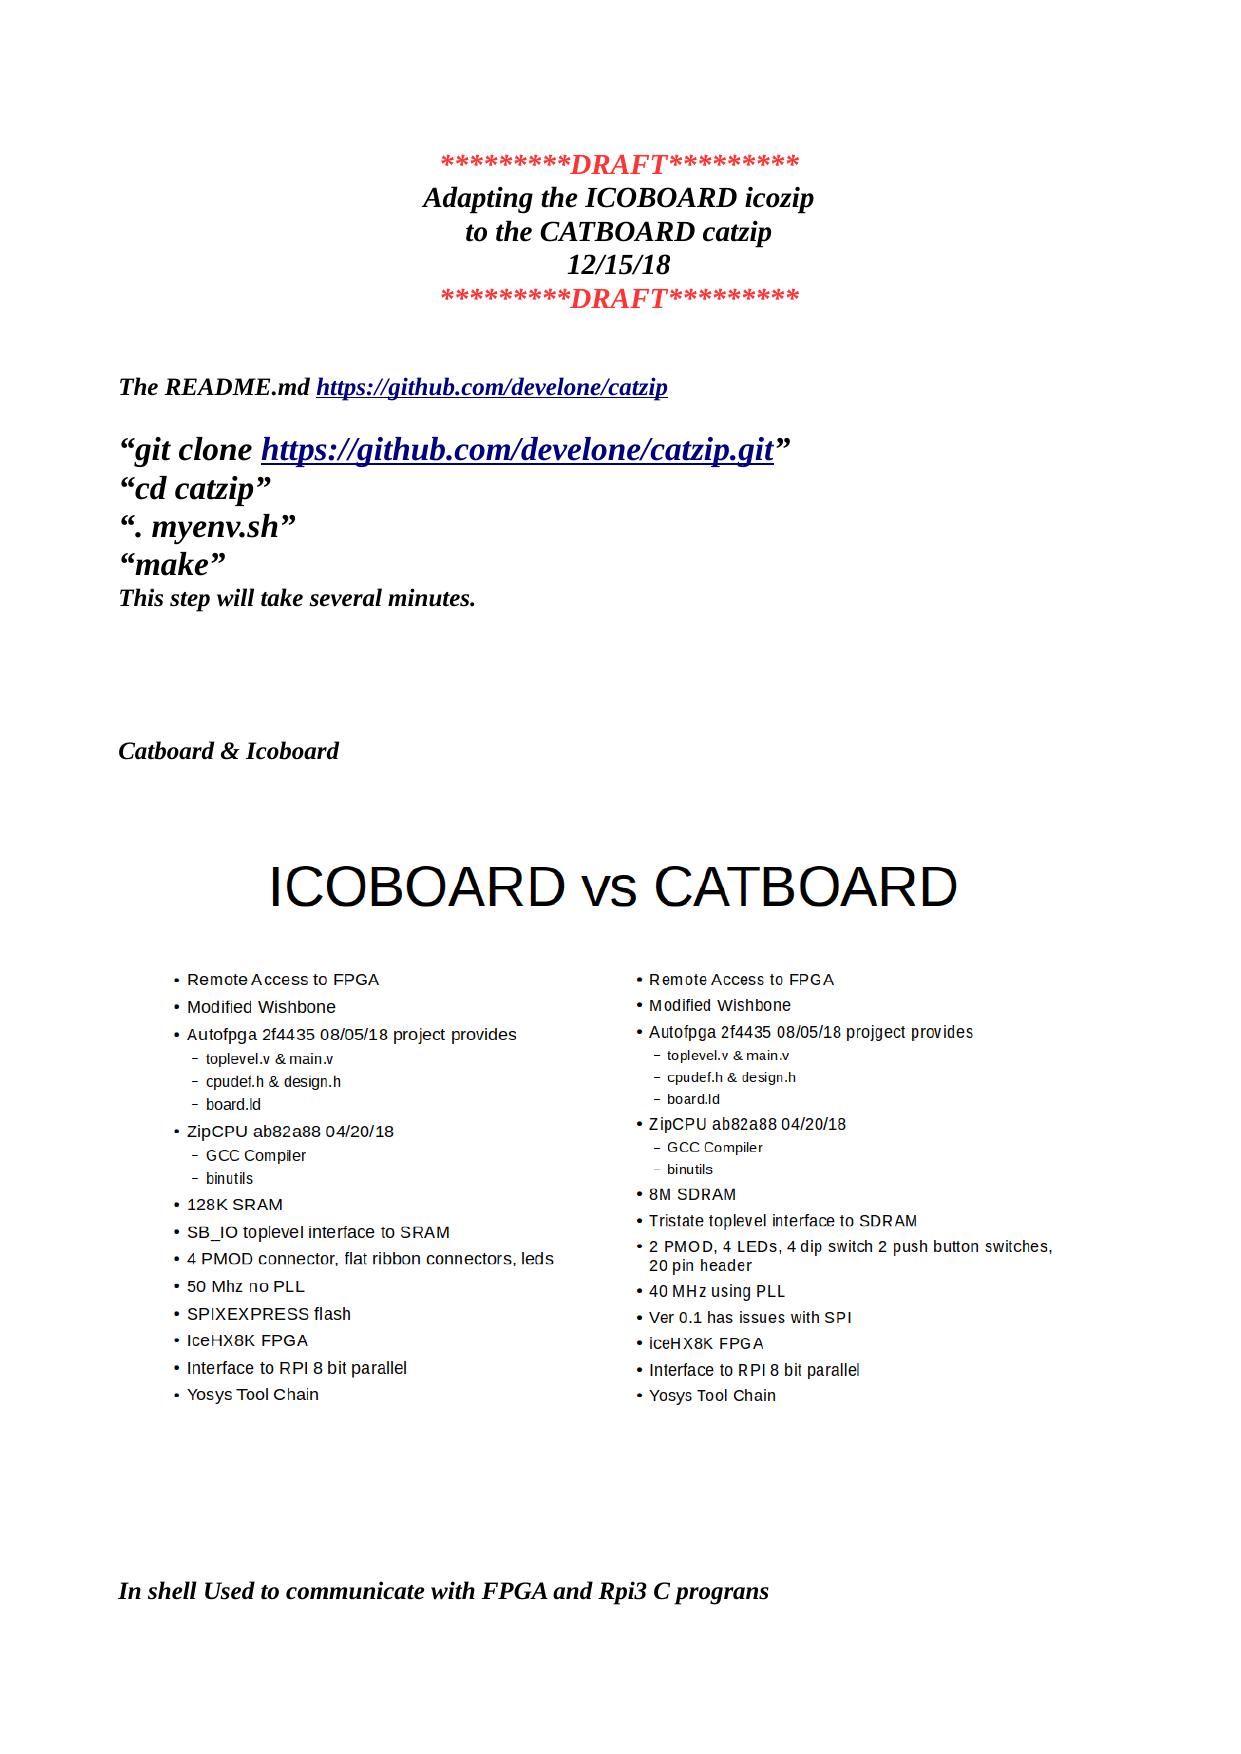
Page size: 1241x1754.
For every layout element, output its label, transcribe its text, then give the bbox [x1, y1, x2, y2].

picture [118, 793, 1123, 1547]
text to the CATBOARD catzip [118, 214, 1122, 247]
text The README.md https://github.com/develone/catzip [118, 372, 1122, 401]
text 12/15/18 [118, 247, 1122, 281]
text “make” [118, 544, 1122, 583]
text This step will take several minutes. [118, 583, 1122, 612]
text In shell Used to communicate with FPGA and Rpi3 C prograns [118, 1576, 1122, 1604]
text Catboard & Icoboard [118, 736, 1122, 765]
text “. myenv.sh” [118, 506, 1122, 544]
text Adapting the ICOBOARD icozip [118, 180, 1122, 214]
text *********DRAFT********* [118, 281, 1122, 314]
text “cd catzip” [118, 468, 1122, 506]
text “git clone https://github.com/develone/catzip.git” [118, 429, 1122, 468]
text *********DRAFT********* [118, 147, 1122, 180]
